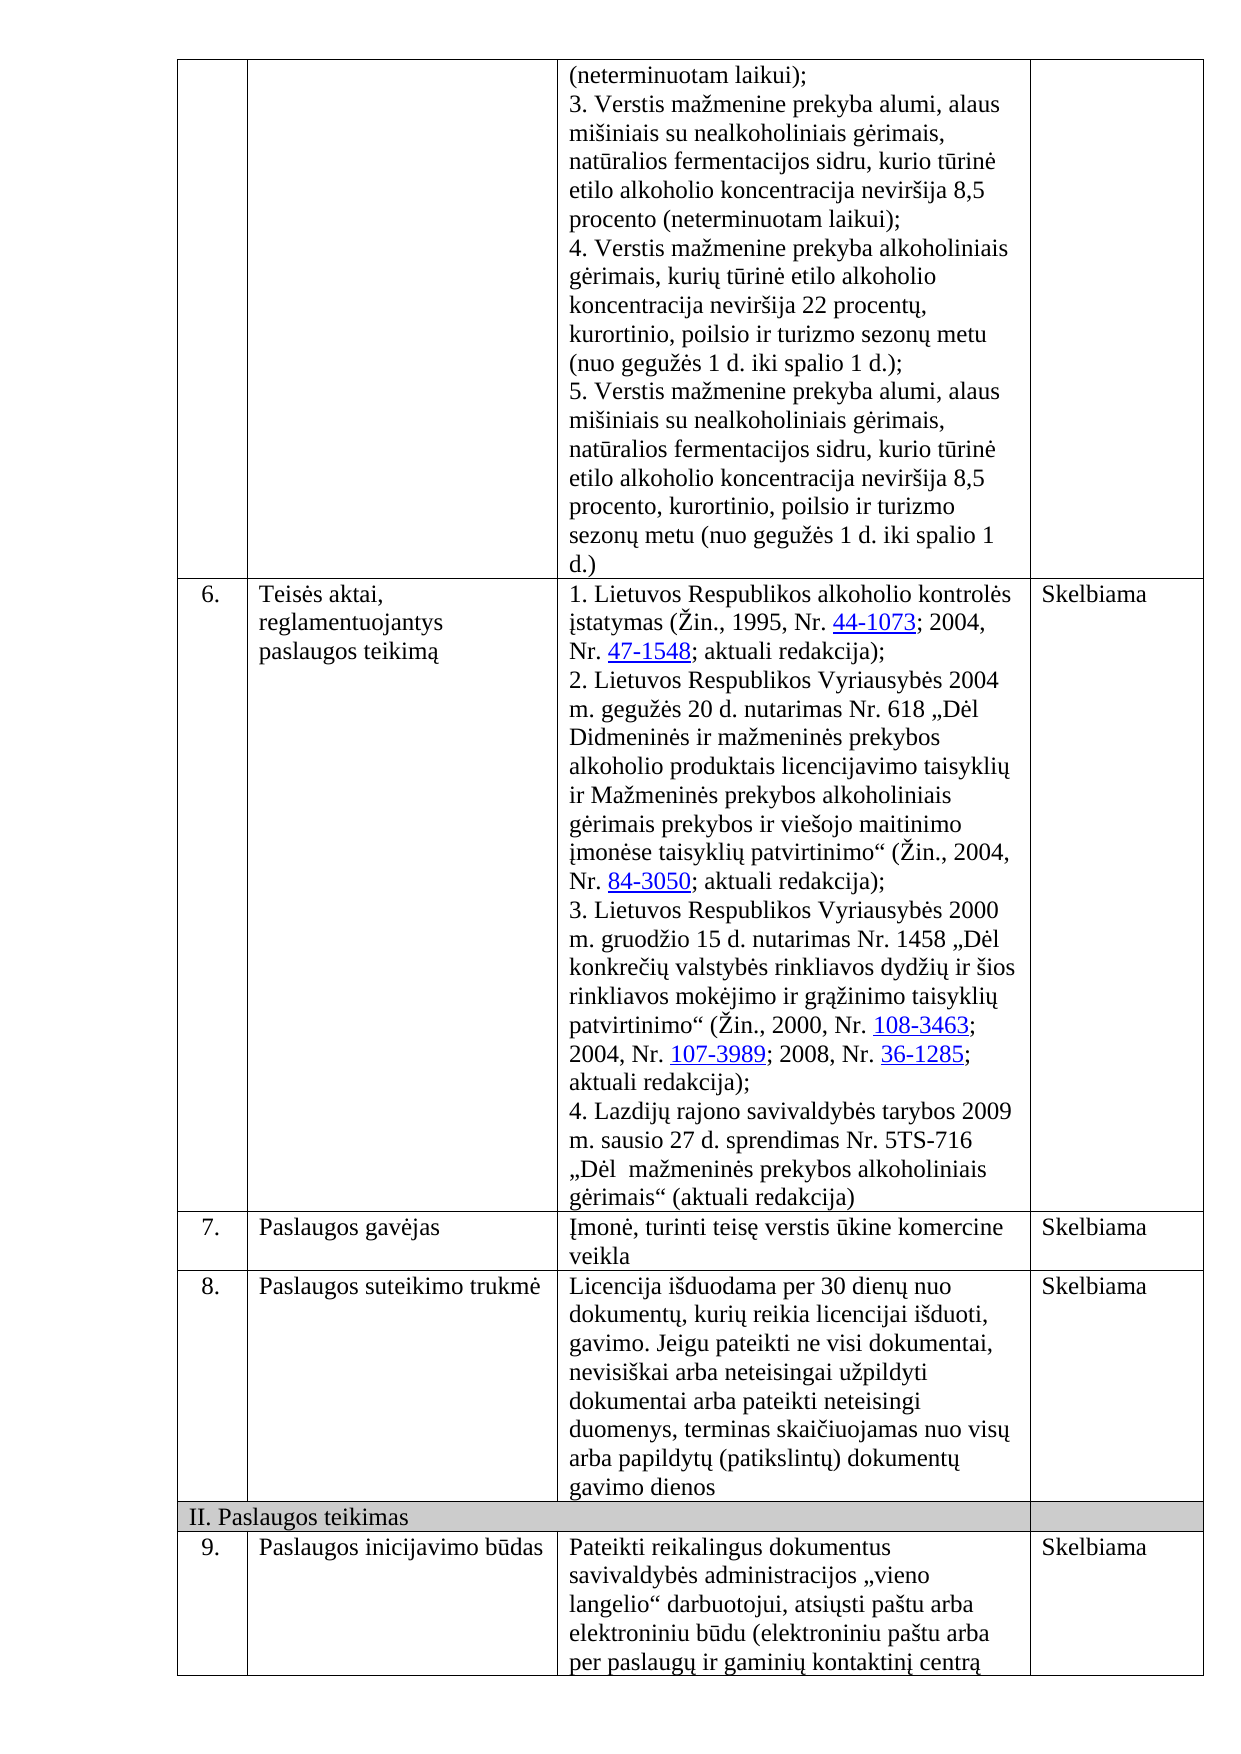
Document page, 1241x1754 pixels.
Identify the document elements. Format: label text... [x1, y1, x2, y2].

table_cell 8. [178, 1271, 247, 1501]
table_cell [178, 60, 247, 578]
table_cell II. Paslaugos teikimas [178, 1502, 1030, 1531]
table_cell 9. [178, 1532, 247, 1675]
table_cell Teisės aktai, reglamentuojantys paslaugos teikimą [248, 579, 557, 1211]
table_cell [1031, 1502, 1203, 1531]
table_cell Skelbiama [1031, 1532, 1203, 1675]
table_cell Skelbiama [1031, 1271, 1203, 1501]
table_cell Pateikti reikalingus dokumentus savivaldybės administracijos „vieno langelio“ darbuotojui, atsiųsti paštu arba elektroniniu būdu (elektroniniu paštu arba per paslaugų ir gaminių kontaktinį centrą [558, 1532, 1030, 1675]
table_cell 1. Lietuvos Respublikos alkoholio kontrolės įstatymas (Žin., 1995, Nr. 44-1073; 2004, Nr. 47-1548; aktuali redakcija); 2. Lietuvos Respublikos Vyriausybės 2004 m. gegužės 20 d. nutarimas Nr. 618 „Dėl Didmeninės ir mažmeninės prekybos alkoholio produktais licencijavimo taisyklių ir Mažmeninės prekybos alkoholiniais gėrimais prekybos ir viešojo maitinimo įmonėse taisyklių patvirtinimo“ (Žin., 2004, Nr. 84-3050; aktuali redakcija); 3. Lietuvos Respublikos Vyriausybės 2000 m. gruodžio 15 d. nutarimas Nr. 1458 „Dėl konkrečių valstybės rinkliavos dydžių ir šios rinkliavos mokėjimo ir grąžinimo taisyklių patvirtinimo“ (Žin., 2000, Nr. 108-3463; 2004, Nr. 107-3989; 2008, Nr. 36-1285; aktuali redakcija); 4. Lazdijų rajono savivaldybės tarybos 2009 m. sausio 27 d. sprendimas Nr. 5TS-716 „Dėl mažmeninės prekybos alkoholiniais gėrimais“ (aktuali redakcija) [558, 579, 1030, 1211]
table_cell 6. [178, 579, 247, 1211]
table_cell [248, 60, 557, 578]
table_cell Skelbiama [1031, 1212, 1203, 1270]
table_cell [1031, 60, 1203, 578]
table_cell Paslaugos inicijavimo būdas [248, 1532, 557, 1675]
table_cell 7. [178, 1212, 247, 1270]
table_cell Įmonė, turinti teisę verstis ūkine komercine veikla [558, 1212, 1030, 1270]
table_cell Paslaugos suteikimo trukmė [248, 1271, 557, 1501]
table_cell Skelbiama [1031, 579, 1203, 1211]
table_cell Licencija išduodama per 30 dienų nuo dokumentų, kurių reikia licencijai išduoti, gavimo. Jeigu pateikti ne visi dokumentai, nevisiškai arba neteisingai užpildyti dokumentai arba pateikti neteisingi duomenys, terminas skaičiuojamas nuo visų arba papildytų (patikslintų) dokumentų gavimo dienos [558, 1271, 1030, 1501]
table_cell (neterminuotam laikui); 3. Verstis mažmenine prekyba alumi, alaus mišiniais su nealkoholiniais gėrimais, natūralios fermentacijos sidru, kurio tūrinė etilo alkoholio koncentracija neviršija 8,5 procento (neterminuotam laikui); 4. Verstis mažmenine prekyba alkoholiniais gėrimais, kurių tūrinė etilo alkoholio koncentracija neviršija 22 procentų, kurortinio, poilsio ir turizmo sezonų metu (nuo gegužės 1 d. iki spalio 1 d.); 5. Verstis mažmenine prekyba alumi, alaus mišiniais su nealkoholiniais gėrimais, natūralios fermentacijos sidru, kurio tūrinė etilo alkoholio koncentracija neviršija 8,5 procento, kurortinio, poilsio ir turizmo sezonų metu (nuo gegužės 1 d. iki spalio 1 d.) [558, 60, 1030, 578]
table_cell Paslaugos gavėjas [248, 1212, 557, 1270]
